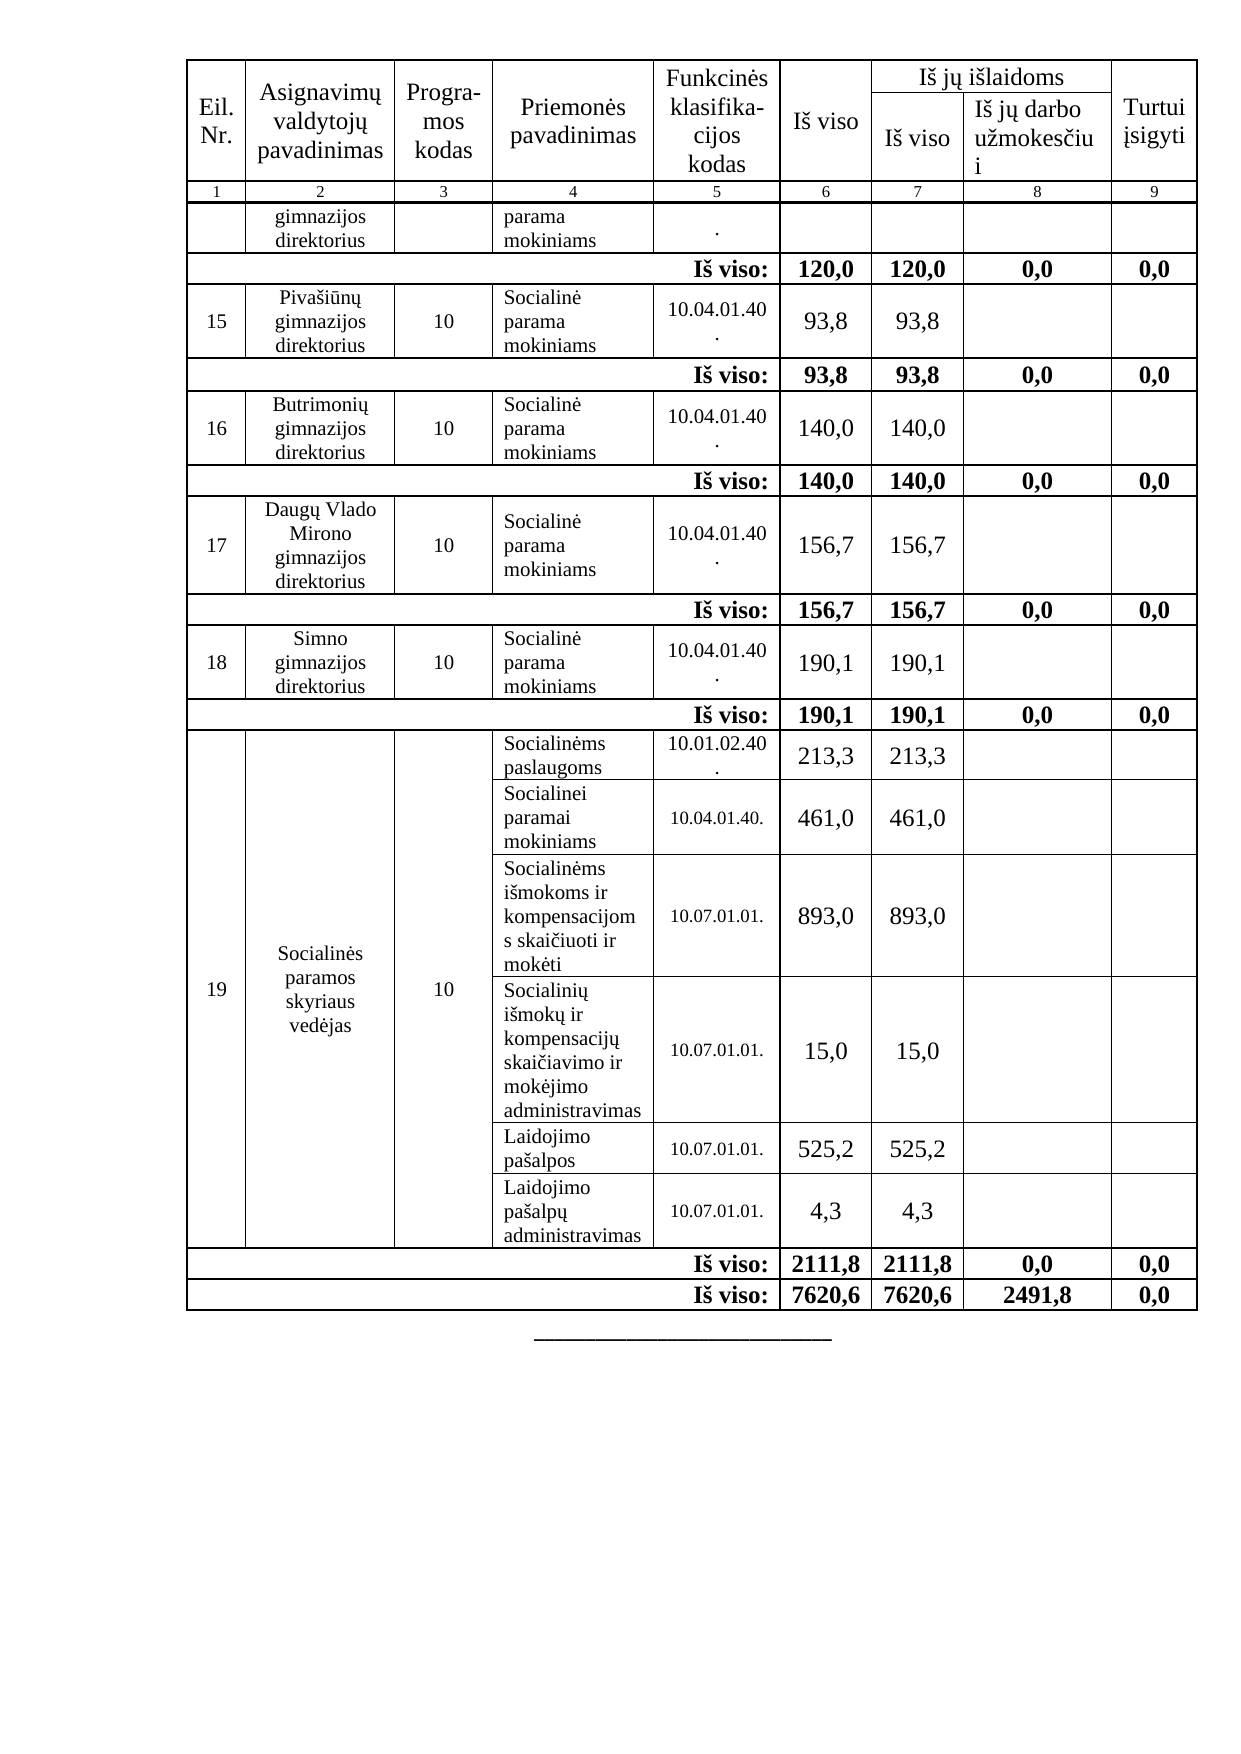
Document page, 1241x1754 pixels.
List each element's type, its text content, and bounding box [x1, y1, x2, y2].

table_header Turtui įsigyti [1112, 61, 1196, 180]
table_cell [1112, 497, 1196, 593]
table_cell 10.04.01.40. [654, 626, 779, 698]
table_cell 0,0 [964, 254, 1111, 282]
table_cell 6 [781, 182, 871, 201]
table_cell 156,7 [781, 595, 871, 624]
table_cell Socialinių išmokų ir kompensacijų skaičiavimo ir mokėjimo administravimas [493, 977, 653, 1122]
table_cell 525,2 [872, 1123, 963, 1172]
table_cell 7620,6 [872, 1280, 963, 1308]
table_cell 17 [188, 497, 245, 593]
table_cell 0,0 [1112, 1280, 1196, 1308]
table_cell 10.01.02.40. [654, 731, 779, 779]
table_cell [1112, 285, 1196, 357]
table_cell Socialinė parama mokiniams [493, 392, 653, 464]
table_cell 18 [188, 626, 245, 698]
table_cell 190,1 [872, 626, 963, 698]
table_cell Iš viso: [188, 700, 779, 729]
table_cell 7620,6 [781, 1280, 871, 1308]
table_cell [872, 204, 963, 252]
table_cell 0,0 [964, 700, 1111, 729]
table_cell Socialinė parama mokiniams [493, 497, 653, 593]
table_cell Iš viso: [188, 359, 779, 389]
table_cell Socialinė parama mokiniams [493, 626, 653, 698]
table_cell 0,0 [1112, 700, 1196, 729]
table_cell 0,0 [1112, 595, 1196, 624]
table_cell Socialinei paramai mokiniams [493, 780, 653, 853]
table_header Eil. Nr. [188, 61, 245, 180]
table_cell [395, 204, 492, 252]
table_header Iš viso [781, 61, 871, 180]
table_cell [964, 1174, 1111, 1247]
table_cell 10 [395, 626, 492, 698]
table_cell 10.07.01.01. [654, 977, 779, 1122]
table_header Asignavimų valdytojų pavadinimas [246, 61, 394, 180]
table_cell [1112, 977, 1196, 1122]
table_cell 156,7 [872, 595, 963, 624]
table_cell Iš viso [872, 93, 963, 180]
table_cell Iš jų darbo užmokesčiui [964, 93, 1111, 180]
table_cell 190,1 [781, 626, 871, 698]
table_cell 140,0 [872, 466, 963, 495]
table_cell 10.07.01.01. [654, 1123, 779, 1172]
table_cell parama mokiniams [493, 204, 653, 252]
table_cell 3 [395, 182, 492, 201]
table_cell [964, 977, 1111, 1122]
table_cell 0,0 [1112, 254, 1196, 282]
table_header Iš jų išlaidoms [872, 61, 1111, 92]
table_cell 2111,8 [781, 1249, 871, 1278]
table_cell 525,2 [781, 1123, 871, 1172]
table_cell [964, 285, 1111, 357]
table_cell [1112, 855, 1196, 976]
table_cell 140,0 [781, 466, 871, 495]
table_cell [964, 780, 1111, 853]
table_cell 10.04.01.40. [654, 780, 779, 853]
table_cell 9 [1112, 182, 1196, 201]
table_cell Laidojimo pašalpos [493, 1123, 653, 1172]
text _____________________________ [177, 1311, 1181, 1344]
table_cell 0,0 [964, 359, 1111, 389]
table_cell 156,7 [872, 497, 963, 593]
table_cell Daugų Vlado Mirono gimnazijos direktorius [246, 497, 394, 593]
table_cell 190,1 [781, 700, 871, 729]
table_cell 461,0 [872, 780, 963, 853]
table_cell 10 [395, 392, 492, 464]
table_cell 140,0 [872, 392, 963, 464]
table_header Priemonės pavadinimas [493, 61, 653, 180]
table_cell [964, 204, 1111, 252]
table_cell 213,3 [781, 731, 871, 779]
table_cell Simno gimnazijos direktorius [246, 626, 394, 698]
table_cell 8 [964, 182, 1111, 201]
table_cell [1112, 731, 1196, 779]
table_cell 461,0 [781, 780, 871, 853]
table_cell 10 [395, 497, 492, 593]
table_cell 0,0 [1112, 466, 1196, 495]
table_cell [781, 204, 871, 252]
table_cell 93,8 [872, 285, 963, 357]
table_cell 93,8 [781, 359, 871, 389]
table_cell Iš viso: [188, 254, 779, 282]
table_cell 0,0 [1112, 359, 1196, 389]
table_cell [1112, 1174, 1196, 1247]
table_cell 10.04.01.40. [654, 285, 779, 357]
table_cell [964, 626, 1111, 698]
table_cell [1112, 1123, 1196, 1172]
table_cell Socialinė parama mokiniams [493, 285, 653, 357]
table_cell 0,0 [964, 595, 1111, 624]
table_cell 1 [188, 182, 245, 201]
table_cell 10.07.01.01. [654, 855, 779, 976]
table_cell 893,0 [872, 855, 963, 976]
table_cell 0,0 [1112, 1249, 1196, 1278]
table_cell [1112, 204, 1196, 252]
table_cell 4 [493, 182, 653, 201]
table_cell [964, 1123, 1111, 1172]
table_cell [188, 204, 245, 252]
table_cell [964, 497, 1111, 593]
table_cell 2111,8 [872, 1249, 963, 1278]
table_cell 10 [395, 285, 492, 357]
table_cell Laidojimo pašalpų administravimas [493, 1174, 653, 1247]
table_cell Iš viso: [188, 1280, 779, 1308]
table_cell 156,7 [781, 497, 871, 593]
table_cell Socialinėms išmokoms ir kompensacijoms skaičiuoti ir mokėti [493, 855, 653, 976]
table_cell [1112, 626, 1196, 698]
table_cell Socialinėms paslaugoms [493, 731, 653, 779]
table_header Funkcinės klasifika-cijos kodas [654, 61, 779, 180]
table_cell 15,0 [872, 977, 963, 1122]
table_cell 10.04.01.40. [654, 497, 779, 593]
table_cell 93,8 [872, 359, 963, 389]
table_cell 140,0 [781, 392, 871, 464]
table_cell 0,0 [964, 466, 1111, 495]
table_cell 2491,8 [964, 1280, 1111, 1308]
table_cell 120,0 [872, 254, 963, 282]
table_cell 5 [654, 182, 779, 201]
table_cell [964, 855, 1111, 976]
table_cell [964, 731, 1111, 779]
table_cell 7 [872, 182, 963, 201]
table_cell 4,3 [781, 1174, 871, 1247]
table_cell Iš viso: [188, 466, 779, 495]
table_cell 213,3 [872, 731, 963, 779]
table_cell 2 [246, 182, 394, 201]
table_cell Butrimonių gimnazijos direktorius [246, 392, 394, 464]
table_cell Iš viso: [188, 1249, 779, 1278]
table_cell Pivašiūnų gimnazijos direktorius [246, 285, 394, 357]
table_cell 120,0 [781, 254, 871, 282]
table_cell 10.04.01.40. [654, 392, 779, 464]
table_cell 10 [395, 731, 492, 1247]
table_cell 15 [188, 285, 245, 357]
table_cell gimnazijos direktorius [246, 204, 394, 252]
table_cell [1112, 392, 1196, 464]
table_cell 0,0 [964, 1249, 1111, 1278]
table_cell 15,0 [781, 977, 871, 1122]
table_cell Socialinės paramos skyriaus vedėjas [246, 731, 394, 1247]
table_cell 19 [188, 731, 245, 1247]
table_cell 4,3 [872, 1174, 963, 1247]
table_cell 190,1 [872, 700, 963, 729]
table_cell 10.07.01.01. [654, 1174, 779, 1247]
table_cell 93,8 [781, 285, 871, 357]
table_cell [1112, 780, 1196, 853]
table_cell 16 [188, 392, 245, 464]
table_cell 893,0 [781, 855, 871, 976]
table_cell Iš viso: [188, 595, 779, 624]
table_header Progra-mos kodas [395, 61, 492, 180]
table_cell [964, 392, 1111, 464]
table_cell . [654, 204, 779, 252]
